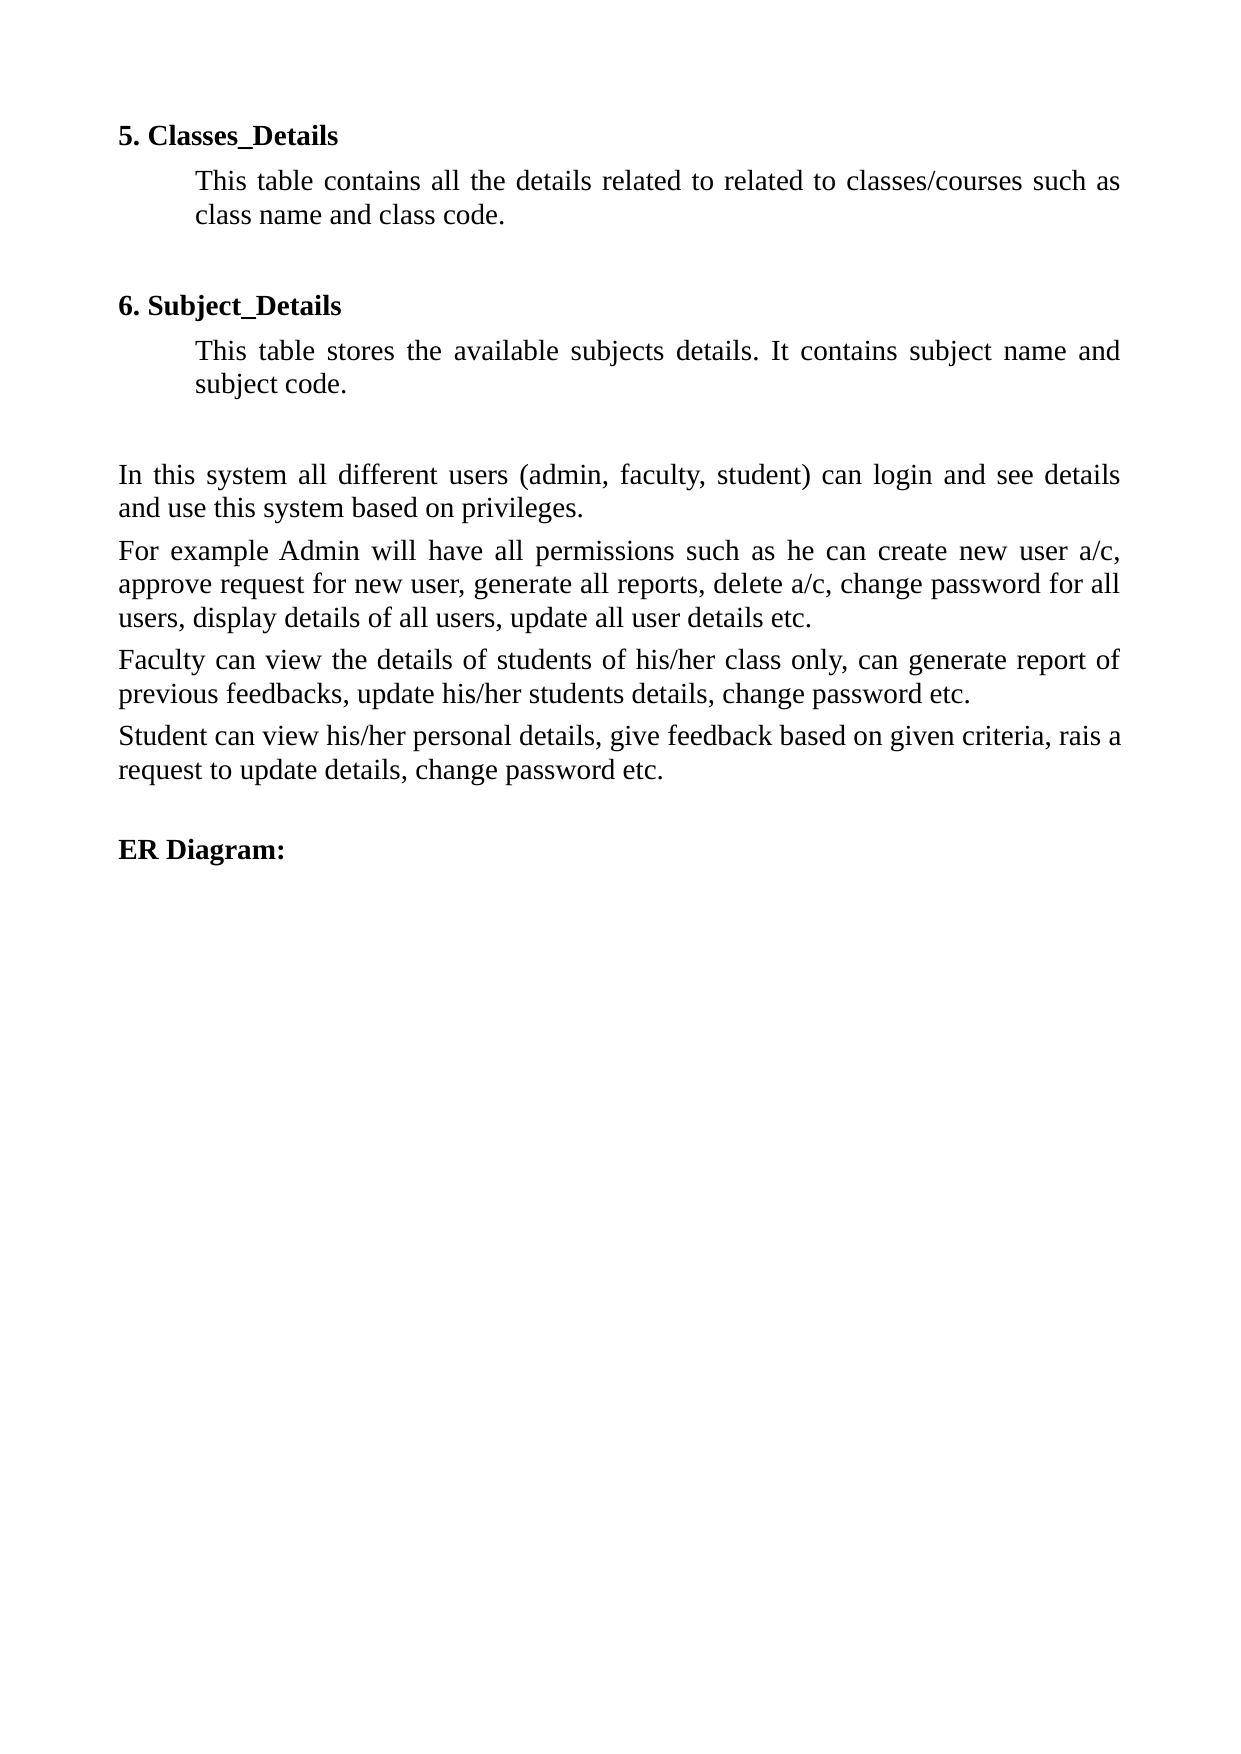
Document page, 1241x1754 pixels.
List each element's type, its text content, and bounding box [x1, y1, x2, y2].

text 5. Classes_Details [118, 118, 1122, 152]
text For example Admin will have all permissions such as he can create new user a/c, approve request for new user, generate all reports, delete a/c, change password for all users, display details of all users, update all user details etc. [118, 533, 1122, 634]
text This table stores the available subjects details. It contains subject name and subject code. [195, 333, 1122, 400]
text Student can view his/her personal details, give feedback based on given criteria, rais a request to update details, change password etc. [118, 718, 1122, 786]
text ER Diagram: [118, 832, 1122, 866]
text 6. Subject_Details [118, 288, 1122, 321]
text This table contains all the details related to related to classes/courses such as class name and class code. [195, 163, 1122, 231]
text Faculty can view the details of students of his/her class only, can generate report of previous feedbacks, update his/her students details, change password etc. [118, 642, 1122, 709]
text In this system all different users (admin, faculty, student) can login and see details and use this system based on privileges. [118, 457, 1122, 524]
